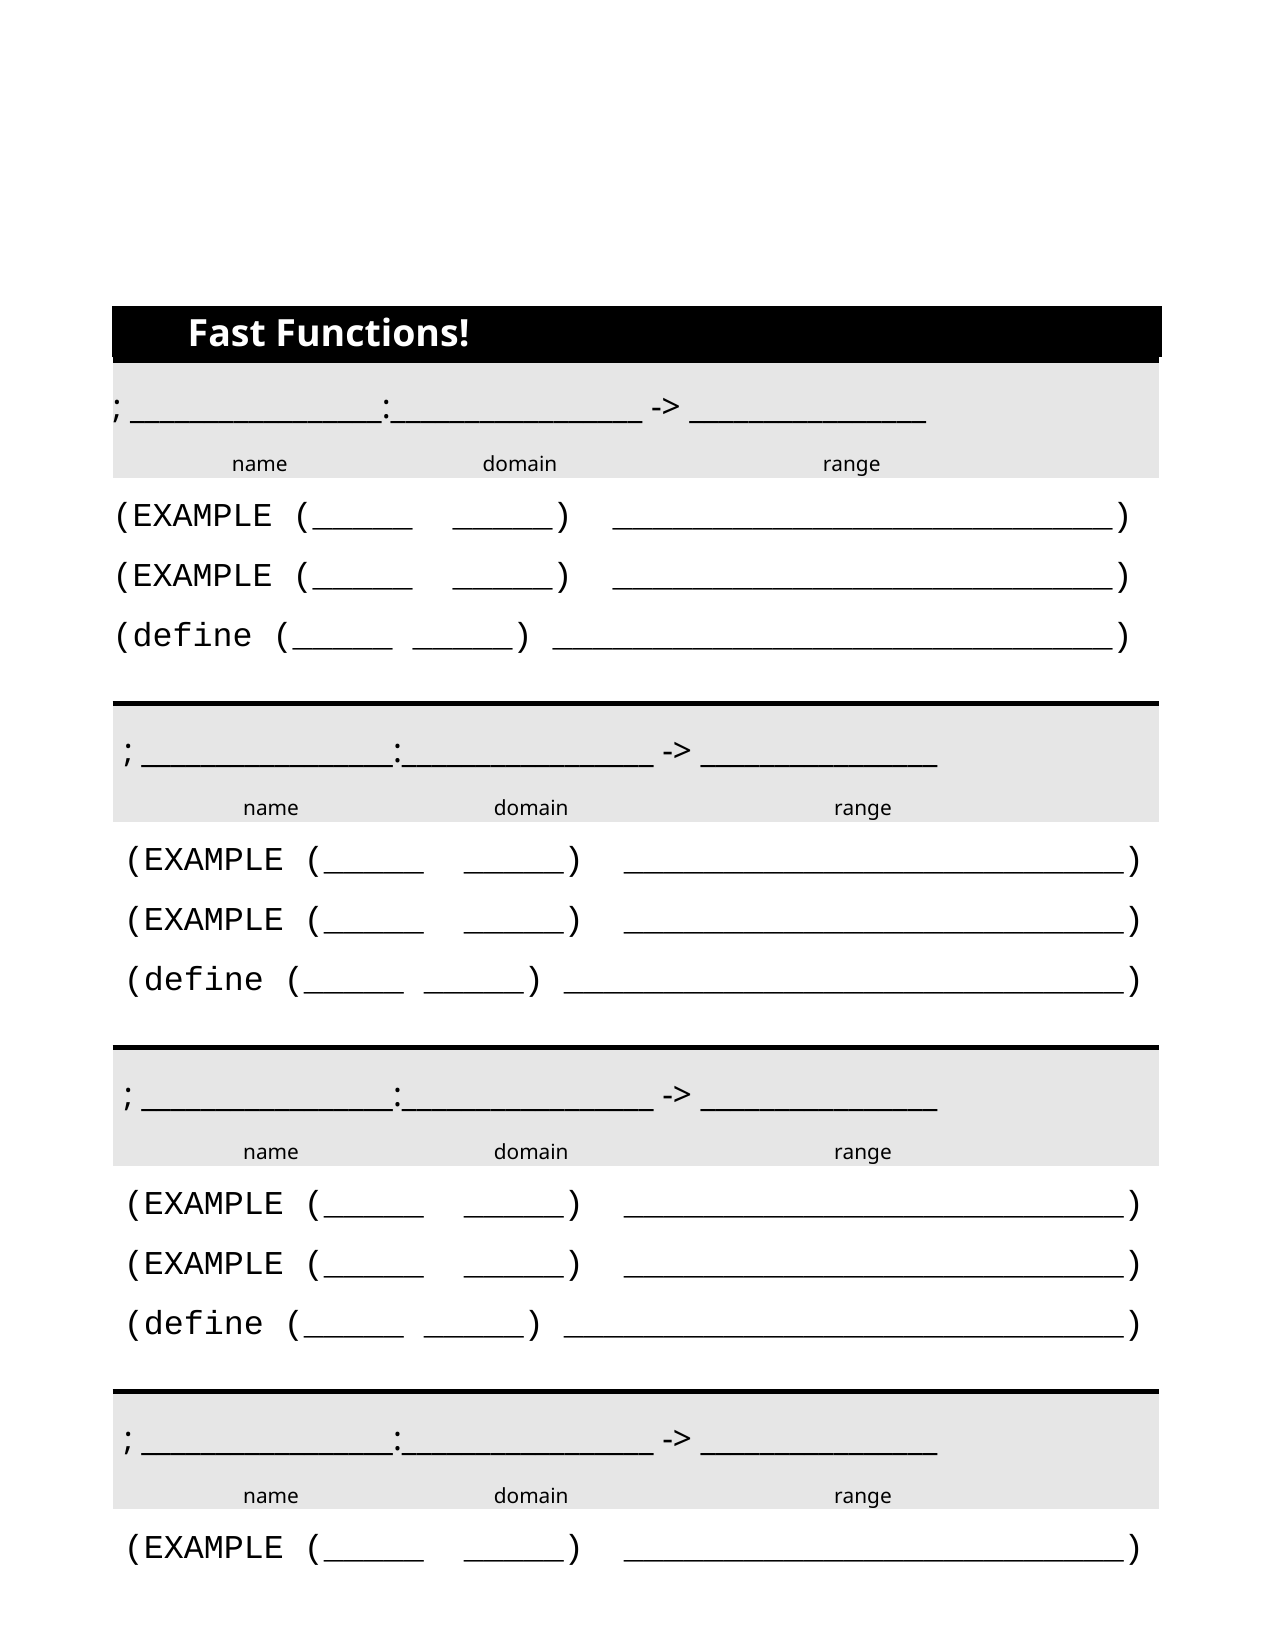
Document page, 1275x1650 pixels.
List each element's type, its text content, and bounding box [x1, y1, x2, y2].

table_cell (define (_____ _____) ____________________________) [113, 942, 1159, 1045]
table_cell ; _________________:_________________ -> ________________ name domain range [113, 1394, 1159, 1509]
table_cell [113, 150, 1159, 209]
table_cell (EXAMPLE (_____ _____) _________________________) [113, 882, 1159, 942]
table_cell ; _________________:_________________ -> ________________ name domain range [113, 706, 1159, 822]
table_cell (EXAMPLE (_____ _____) _________________________) [113, 1226, 1159, 1286]
table_cell (EXAMPLE (_____ _____) _________________________) [113, 538, 1159, 598]
table_cell (EXAMPLE (_____ _____) _________________________) [113, 1510, 1159, 1569]
table_cell (EXAMPLE (_____ _____) _________________________) [113, 478, 1159, 538]
table_cell ; _________________:_________________ -> ________________ name domain range [113, 1050, 1159, 1166]
table_cell (EXAMPLE (_____ _____) _________________________) [113, 1166, 1159, 1226]
table_cell (define (_____ _____) ____________________________) [113, 1286, 1159, 1389]
table_cell (define (_____ _____) ____________________________) [113, 598, 1159, 701]
table_cell (EXAMPLE (_____ _____) _________________________) [113, 822, 1159, 882]
subtitle Fast Functions! [112, 306, 1162, 357]
table_header ; _________________:_________________ -> ________________ name domain range [113, 363, 1159, 478]
